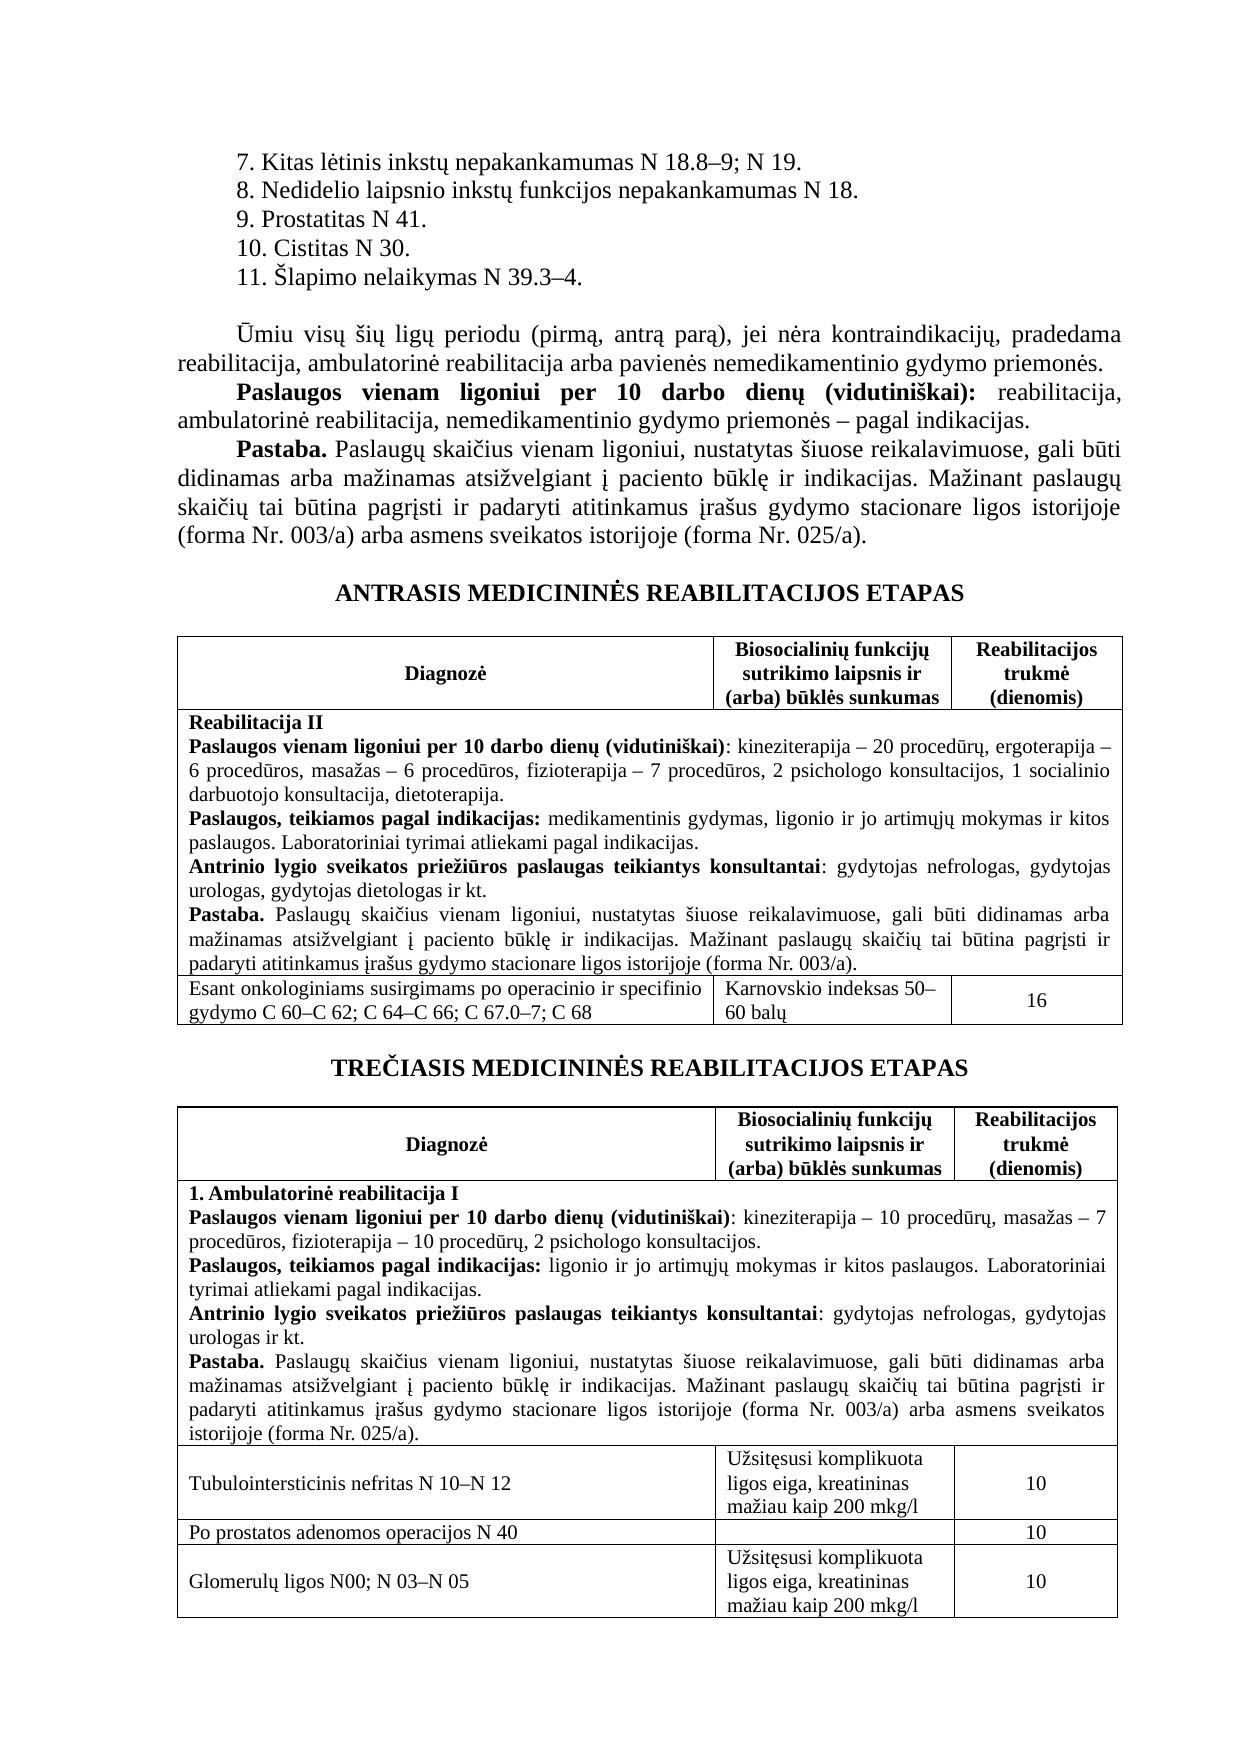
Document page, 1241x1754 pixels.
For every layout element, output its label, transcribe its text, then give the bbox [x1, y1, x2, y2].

table_cell Esant onkologiniams susirgimams po operacinio ir specifinio gydymo C 60–C 62; C 64–C 66; C 67.0–7; C 68 [178, 976, 713, 1024]
table_cell Glomerulų ligos N00; N 03–N 05 [178, 1545, 715, 1617]
table_cell Tubulointersticinis nefritas N 10–N 12 [178, 1446, 715, 1518]
text 9. Prostatitas N 41. [177, 204, 1122, 233]
table_cell 16 [952, 976, 1122, 1024]
table_cell [1118, 1180, 1122, 1445]
text ANTRASIS medicininės REABILITACIJOS ETAPAS [177, 578, 1122, 607]
table_cell [716, 1520, 954, 1544]
table_cell Užsitęsusi komplikuota ligos eiga, kreatininas mažiau kaip 200 mkg/l [716, 1545, 954, 1617]
table_header Reabilitacijos trukmė (dienomis) [952, 637, 1122, 709]
text 7. Kitas lėtinis inkstų nepakankamumas N 18.8–9; N 19. [177, 147, 1122, 176]
table_cell 10 [955, 1446, 1117, 1518]
table_cell Užsitęsusi komplikuota ligos eiga, kreatininas mažiau kaip 200 mkg/l [716, 1446, 954, 1518]
text Ūmiu visų šių ligų periodu (pirmą, antrą parą), jei nėra kontraindikacijų, pradedama reabilitacija, ambulatorinė reabilitacija arba pavienės nemedikamentinio gydymo priemonės. [177, 319, 1122, 377]
table_cell 10 [955, 1520, 1117, 1544]
table_cell Karnovskio indeksas 50–60 balų [714, 976, 951, 1024]
table_cell Reabilitacija II Paslaugos vienam ligoniui per 10 darbo dienų (vidutiniškai): kineziterapija – 20 procedūrų, ergoterapija – 6 procedūros, masažas – 6 procedūros, fizioterapija – 7 procedūros, 2 psichologo konsultacijos, 1 socialinio darbuotojo konsultacija, dietoterapija. Paslaugos, teikiamos pagal indikacijas: medikamentinis gydymas, ligonio ir jo artimųjų mokymas ir kitos paslaugos. Laboratoriniai tyrimai atliekami pagal indikacijas. Antrinio lygio sveikatos priežiūros paslaugas teikiantys konsultantai: gydytojas nefrologas, gydytojas urologas, gydytojas dietologas ir kt. Pastaba. Paslaugų skaičius vienam ligoniui, nustatytas šiuose reikalavimuose, gali būti didinamas arba mažinamas atsižvelgiant į paciento būklę ir indikacijas. Mažinant paslaugų skaičių tai būtina pagrįsti ir padaryti atitinkamus įrašus gydymo stacionare ligos istorijoje (forma Nr. 003/a). [178, 710, 1122, 974]
text TREČIASIS medicininės REABILITACIJOS ETAPAS [177, 1053, 1122, 1082]
table_cell 10 [955, 1545, 1117, 1617]
table_cell [1118, 1445, 1122, 1518]
table_header Diagnozė [178, 637, 713, 709]
text 8. Nedidelio laipsnio inkstų funkcijos nepakankamumas N 18. [177, 176, 1122, 204]
table_cell 1. Ambulatorinė reabilitacija I Paslaugos vienam ligoniui per 10 darbo dienų (vidutiniškai): kineziterapija – 10 procedūrų, masažas – 7 procedūros, fizioterapija – 10 procedūrų, 2 psichologo konsultacijos. Paslaugos, teikiamos pagal indikacijas: ligonio ir jo artimųjų mokymas ir kitos paslaugos. Laboratoriniai tyrimai atliekami pagal indikacijas. Antrinio lygio sveikatos priežiūros paslaugas teikiantys konsultantai: gydytojas nefrologas, gydytojas urologas ir kt. Pastaba. Paslaugų skaičius vienam ligoniui, nustatytas šiuose reikalavimuose, gali būti didinamas arba mažinamas atsižvelgiant į paciento būklę ir indikacijas. Mažinant paslaugų skaičių tai būtina pagrįsti ir padaryti atitinkamus įrašus gydymo stacionare ligos istorijoje (forma Nr. 003/a) arba asmens sveikatos istorijoje (forma Nr. 025/a). [178, 1181, 1117, 1445]
table_header Diagnozė [178, 1108, 715, 1179]
table_header [1118, 1106, 1122, 1179]
table_header Biosocialinių funkcijų sutrikimo laipsnis ir (arba) būklės sunkumas [716, 1108, 954, 1179]
text 10. Cistitas N 30. [177, 233, 1122, 262]
text Pastaba. Paslaugų skaičius vienam ligoniui, nustatytas šiuose reikalavimuose, gali būti didinamas arba mažinamas atsižvelgiant į paciento būklę ir indikacijas. Mažinant paslaugų skaičių tai būtina pagrįsti ir padaryti atitinkamus įrašus gydymo stacionare ligos istorijoje (forma Nr. 003/a) arba asmens sveikatos istorijoje (forma Nr. 025/a). [177, 434, 1122, 549]
table_header Biosocialinių funkcijų sutrikimo laipsnis ir (arba) būklės sunkumas [714, 637, 951, 709]
text Paslaugos vienam ligoniui per 10 darbo dienų (vidutiniškai): reabilitacija, ambulatorinė reabilitacija, nemedikamentinio gydymo priemonės – pagal indikacijas. [177, 377, 1122, 434]
table_cell [1118, 1519, 1122, 1544]
table_cell [1118, 1544, 1122, 1617]
text 11. Šlapimo nelaikymas N 39.3–4. [177, 262, 1122, 291]
table_cell Po prostatos adenomos operacijos N 40 [178, 1520, 715, 1544]
table_header Reabilitacijos trukmė (dienomis) [955, 1108, 1117, 1179]
